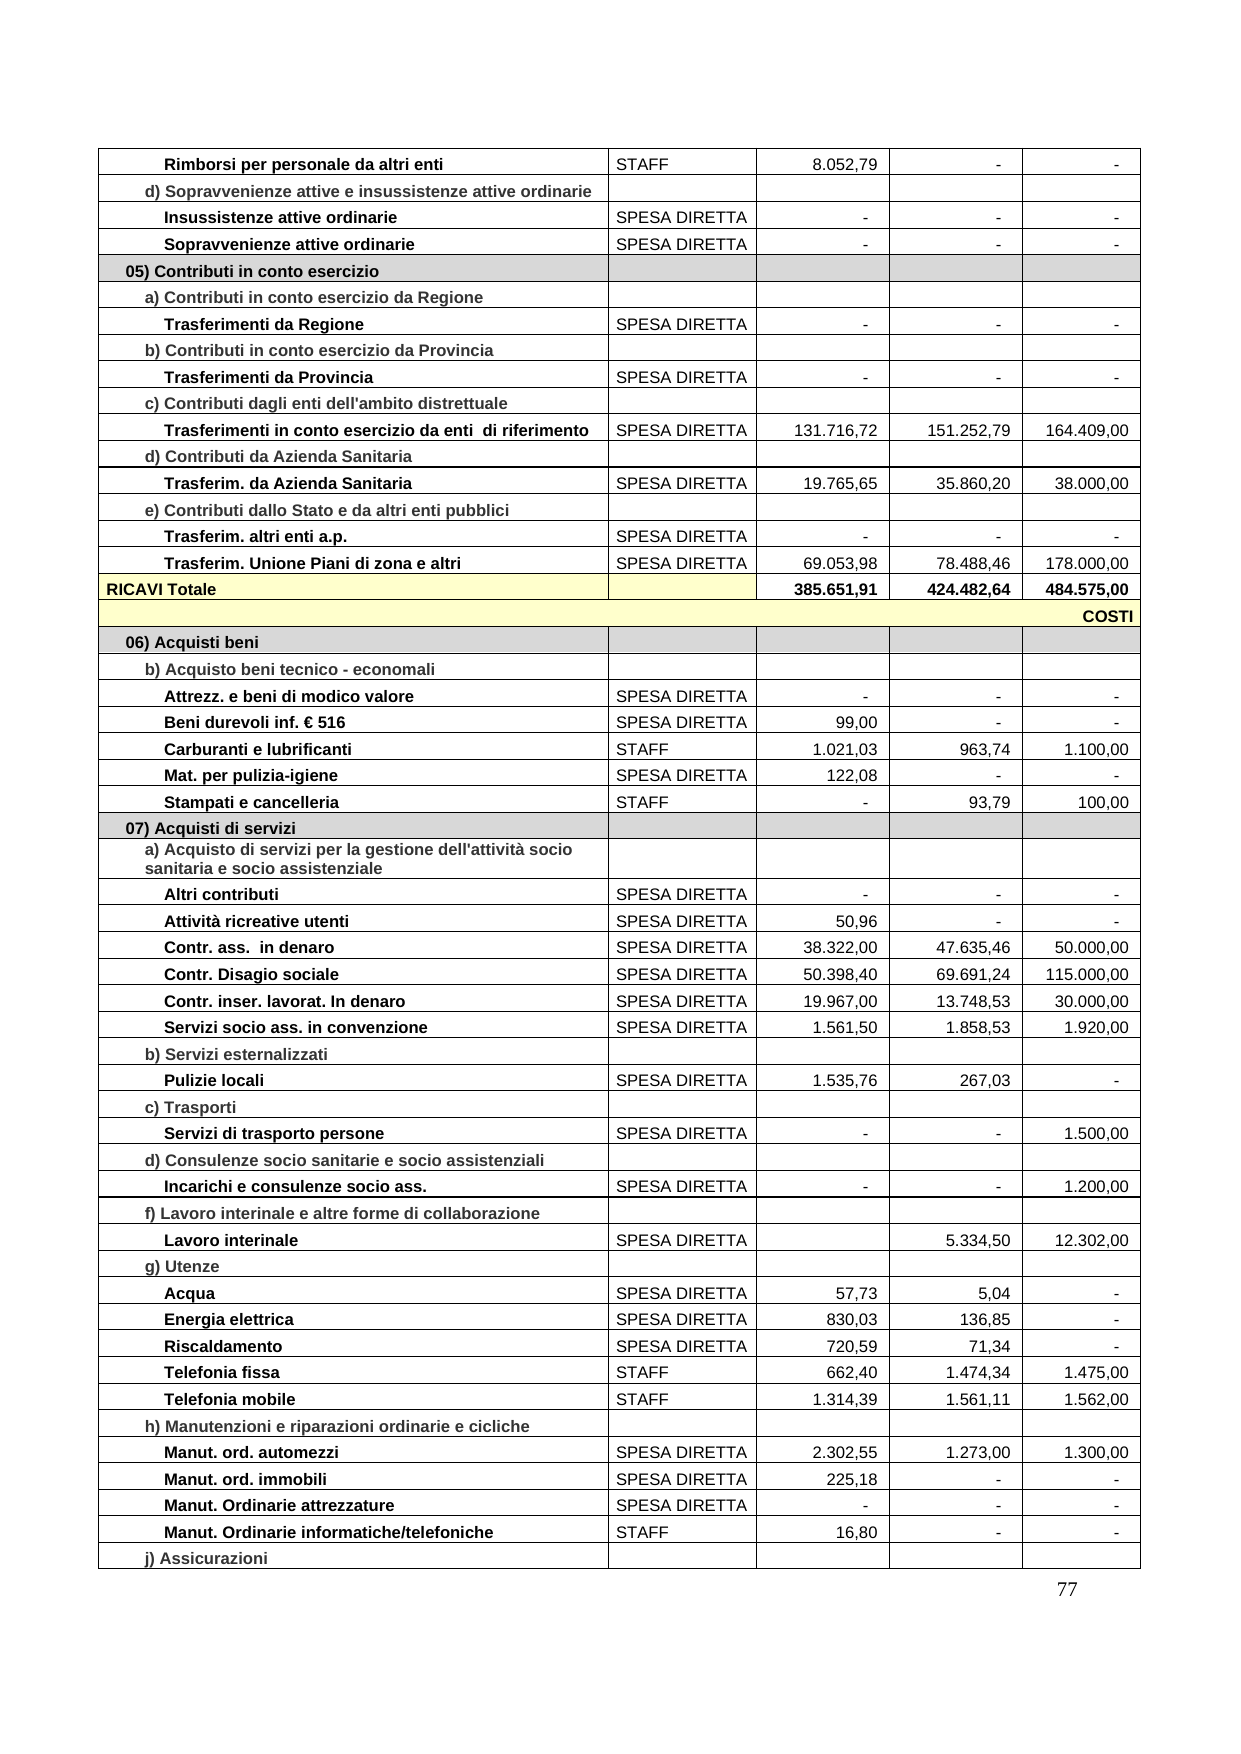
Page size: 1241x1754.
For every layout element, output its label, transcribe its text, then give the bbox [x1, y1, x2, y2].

table_cell [99, 654, 118, 679]
table_cell h) Manutenzioni e riparazioni ordinarie e cicliche [137, 1410, 608, 1436]
table_cell [609, 494, 756, 519]
table_cell [99, 1437, 118, 1462]
table_cell [118, 932, 137, 957]
table_cell [757, 388, 889, 413]
table_cell [137, 905, 157, 931]
table_cell Insussistenze attive ordinarie [157, 202, 608, 227]
table_cell [99, 1543, 118, 1568]
table_cell [757, 654, 889, 679]
table_cell 151.252,79 [890, 414, 1022, 440]
table_cell 122,08 [757, 760, 889, 785]
table_cell [757, 813, 889, 838]
table_cell - [890, 760, 1022, 785]
table_cell - [890, 361, 1022, 387]
table_cell - [1023, 680, 1140, 706]
table_cell 5,04 [890, 1277, 1022, 1303]
table_cell [99, 1330, 118, 1356]
table_cell [890, 839, 1022, 878]
table_cell Riscaldamento [157, 1330, 608, 1356]
table_cell [137, 202, 157, 227]
table_cell [137, 1171, 157, 1196]
table_cell [118, 1198, 137, 1223]
table_cell - [1023, 202, 1140, 227]
table_cell [99, 839, 118, 878]
table_cell SPESA DIRETTA [609, 1304, 756, 1329]
table_cell [99, 959, 118, 984]
table_cell SPESA DIRETTA [609, 468, 756, 493]
table_cell Trasferimenti da Provincia [157, 361, 608, 387]
table_cell 71,34 [890, 1330, 1022, 1356]
table_cell SPESA DIRETTA [609, 879, 756, 904]
table_cell 225,18 [757, 1463, 889, 1489]
table_cell [609, 627, 756, 652]
table_cell Manut. ord. immobili [157, 1463, 608, 1489]
table_cell [118, 547, 137, 573]
table_cell [99, 627, 118, 652]
table_cell - [1023, 1516, 1140, 1542]
table_cell [99, 1065, 118, 1090]
table_cell SPESA DIRETTA [609, 1224, 756, 1249]
table_cell [99, 1357, 118, 1382]
table_cell - [890, 879, 1022, 904]
table_cell [1023, 1543, 1140, 1568]
table_cell [890, 813, 1022, 838]
table_cell [118, 1437, 137, 1462]
table_cell Incarichi e consulenze socio ass. [157, 1171, 608, 1196]
table_cell [609, 839, 756, 878]
table_cell [137, 959, 157, 984]
table_cell [757, 1198, 889, 1223]
table_cell [118, 905, 137, 931]
table_cell SPESA DIRETTA [609, 308, 756, 334]
table_cell [609, 282, 756, 307]
table_cell [137, 1118, 157, 1143]
table_cell - [757, 1118, 889, 1143]
table_cell - [890, 1118, 1022, 1143]
table_cell [890, 1091, 1022, 1117]
table_cell [890, 627, 1022, 652]
table_cell - [1023, 1330, 1140, 1356]
table_cell Contr. Disagio sociale [157, 959, 608, 984]
table_cell [890, 1410, 1022, 1436]
table_cell [1023, 1410, 1140, 1436]
table_cell Mat. per pulizia-igiene [157, 760, 608, 785]
table_cell [118, 1410, 137, 1436]
table_cell [118, 1304, 137, 1329]
table_cell [99, 255, 118, 281]
table_cell - [1023, 1463, 1140, 1489]
table_cell [99, 1224, 118, 1249]
table_cell 385.651,91 [757, 574, 889, 599]
table_cell [118, 282, 137, 307]
table_cell [99, 733, 118, 759]
table_cell - [890, 707, 1022, 732]
table_cell - [890, 1490, 1022, 1515]
table_cell - [757, 1171, 889, 1196]
table_cell [1023, 282, 1140, 307]
table_cell SPESA DIRETTA [609, 760, 756, 785]
table_cell [118, 680, 137, 706]
table_cell a) Acquisto di servizi per la gestione dell'attività socio sanitaria e socio assistenziale [137, 839, 608, 878]
table_cell f) Lavoro interinale e altre forme di collaborazione [137, 1198, 608, 1223]
table_cell [1023, 1091, 1140, 1117]
table_cell - [1023, 1065, 1140, 1090]
table_cell SPESA DIRETTA [609, 1277, 756, 1303]
table_cell - [890, 521, 1022, 546]
table_cell Rimborsi per personale da altri enti [157, 149, 608, 174]
table_cell [118, 879, 137, 904]
table_cell g) Utenze [137, 1251, 608, 1276]
table_cell [137, 707, 157, 732]
table_cell [890, 1144, 1022, 1170]
table_cell [99, 1012, 118, 1037]
table_cell Manut. Ordinarie informatiche/telefoniche [157, 1516, 608, 1542]
table_cell Servizi di trasporto persone [157, 1118, 608, 1143]
table_cell [99, 1198, 118, 1223]
table_cell [890, 654, 1022, 679]
table_cell Telefonia fissa [157, 1357, 608, 1382]
table_cell 69.691,24 [890, 959, 1022, 984]
table_cell [99, 229, 118, 254]
table_cell [1023, 627, 1140, 652]
table_cell - [1023, 521, 1140, 546]
table_cell [757, 1251, 889, 1276]
table_cell 720,59 [757, 1330, 889, 1356]
table_cell [1023, 839, 1140, 878]
table_cell [137, 1516, 157, 1542]
table_cell [99, 1384, 118, 1409]
table_cell [118, 229, 137, 254]
table_cell - [890, 308, 1022, 334]
table_cell [118, 839, 137, 878]
table_cell Trasferim. altri enti a.p. [157, 521, 608, 546]
table_cell SPESA DIRETTA [609, 414, 756, 440]
table_cell [118, 1384, 137, 1409]
table_cell [99, 202, 118, 227]
table_cell [137, 1330, 157, 1356]
table_cell 1.273,00 [890, 1437, 1022, 1462]
table_cell 1.314,39 [757, 1384, 889, 1409]
table_cell 16,80 [757, 1516, 889, 1542]
table_cell 12.302,00 [1023, 1224, 1140, 1249]
table_cell - [890, 1463, 1022, 1489]
table_cell [118, 1012, 137, 1037]
table_cell 47.635,46 [890, 932, 1022, 957]
table_cell 19.967,00 [757, 985, 889, 1011]
table_cell [99, 335, 118, 360]
table_cell [757, 255, 889, 281]
table_cell [99, 441, 118, 466]
table_cell [99, 1171, 118, 1196]
table_cell [118, 414, 137, 440]
table_cell - [757, 786, 889, 812]
table_cell 2.302,55 [757, 1437, 889, 1462]
table_cell COSTI [99, 600, 1140, 626]
table_cell [118, 1516, 137, 1542]
table_cell SPESA DIRETTA [609, 1171, 756, 1196]
table_cell [118, 1277, 137, 1303]
table_cell 164.409,00 [1023, 414, 1140, 440]
table_cell STAFF [609, 1357, 756, 1382]
table_cell [99, 1304, 118, 1329]
table_cell 13.748,53 [890, 985, 1022, 1011]
table_cell Manut. ord. automezzi [157, 1437, 608, 1462]
table_cell [1023, 1251, 1140, 1276]
table_cell [757, 494, 889, 519]
table_cell 38.322,00 [757, 932, 889, 957]
table_cell SPESA DIRETTA [609, 202, 756, 227]
table_cell [99, 1410, 118, 1436]
table_cell Attività ricreative utenti [157, 905, 608, 931]
table_cell - [1023, 707, 1140, 732]
table_cell j) Assicurazioni [137, 1543, 608, 1568]
table_cell e) Contributi dallo Stato e da altri enti pubblici [137, 494, 608, 519]
table_cell [99, 1091, 118, 1117]
table_cell 1.562,00 [1023, 1384, 1140, 1409]
table_cell [99, 1490, 118, 1515]
table_cell Pulizie locali [157, 1065, 608, 1090]
table_cell Servizi socio ass. in convenzione [157, 1012, 608, 1037]
table_cell SPESA DIRETTA [609, 1118, 756, 1143]
table_cell [137, 1357, 157, 1382]
table_cell SPESA DIRETTA [609, 1012, 756, 1037]
table_cell [1023, 441, 1140, 466]
table_cell [890, 494, 1022, 519]
table_cell - [1023, 905, 1140, 931]
table_cell [137, 308, 157, 334]
table_cell Trasferim. da Azienda Sanitaria [157, 468, 608, 493]
table_cell 5.334,50 [890, 1224, 1022, 1249]
table_cell 1.475,00 [1023, 1357, 1140, 1382]
table_cell [118, 468, 137, 493]
table_cell [609, 335, 756, 360]
table_cell SPESA DIRETTA [609, 959, 756, 984]
table_cell STAFF [609, 1516, 756, 1542]
table_cell - [1023, 879, 1140, 904]
table_cell - [757, 229, 889, 254]
table_cell SPESA DIRETTA [609, 1437, 756, 1462]
table_cell [118, 494, 137, 519]
table_cell [118, 786, 137, 812]
table_cell SPESA DIRETTA [609, 985, 756, 1011]
table_cell [137, 985, 157, 1011]
table_cell SPESA DIRETTA [609, 932, 756, 957]
table_cell - [890, 1171, 1022, 1196]
table_cell [609, 255, 756, 281]
table_cell [609, 1198, 756, 1223]
table_cell Sopravvenienze attive ordinarie [157, 229, 608, 254]
table_cell Acqua [157, 1277, 608, 1303]
table_cell [757, 839, 889, 878]
table_cell - [890, 680, 1022, 706]
table_cell [99, 1277, 118, 1303]
table_cell - [1023, 361, 1140, 387]
table_cell [137, 733, 157, 759]
table_cell [757, 1410, 889, 1436]
table_cell [890, 175, 1022, 201]
table_cell [118, 175, 137, 201]
table_cell [118, 760, 137, 785]
table_cell - [1023, 1490, 1140, 1515]
table_cell [1023, 1144, 1140, 1170]
table_cell [890, 1543, 1022, 1568]
table_cell [1023, 335, 1140, 360]
table_cell [757, 1144, 889, 1170]
table_cell Trasferim. Unione Piani di zona e altri [157, 547, 608, 573]
table_cell [609, 175, 756, 201]
table_cell [99, 932, 118, 957]
table_cell Energia elettrica [157, 1304, 608, 1329]
table_cell [99, 1038, 118, 1064]
table_cell [118, 1144, 137, 1170]
table_cell [118, 1357, 137, 1382]
table_cell [890, 1251, 1022, 1276]
table_cell Trasferimenti in conto esercizio da enti di riferimento [157, 414, 608, 440]
table_cell [890, 1198, 1022, 1223]
table_cell [99, 282, 118, 307]
table_cell [137, 760, 157, 785]
table_cell 1.500,00 [1023, 1118, 1140, 1143]
table_cell [137, 1463, 157, 1489]
table_cell 662,40 [757, 1357, 889, 1382]
table_cell 131.716,72 [757, 414, 889, 440]
table_cell STAFF [609, 733, 756, 759]
table_cell [890, 388, 1022, 413]
table_cell Altri contributi [157, 879, 608, 904]
table_cell 07) Acquisti di servizi [118, 813, 608, 838]
table_cell - [1023, 760, 1140, 785]
table_cell [757, 1543, 889, 1568]
table_cell Telefonia mobile [157, 1384, 608, 1409]
table_cell [137, 1384, 157, 1409]
table_cell [118, 1038, 137, 1064]
table_cell 100,00 [1023, 786, 1140, 812]
table_cell [118, 959, 137, 984]
table_cell [609, 654, 756, 679]
table_cell [118, 707, 137, 732]
table_cell [757, 441, 889, 466]
table_cell [118, 1091, 137, 1117]
table_cell RICAVI Totale [99, 574, 608, 599]
table_cell [1023, 813, 1140, 838]
table_cell [890, 1038, 1022, 1064]
table_cell Carburanti e lubrificanti [157, 733, 608, 759]
table_cell SPESA DIRETTA [609, 521, 756, 546]
table_cell b) Acquisto beni tecnico - economali [137, 654, 608, 679]
table_cell [118, 1330, 137, 1356]
table_cell [118, 1490, 137, 1515]
table_cell - [890, 149, 1022, 174]
table_cell - [757, 521, 889, 546]
table_cell STAFF [609, 786, 756, 812]
table_cell 06) Acquisti beni [118, 627, 608, 652]
table_cell SPESA DIRETTA [609, 547, 756, 573]
table_cell 50,96 [757, 905, 889, 931]
table_cell [137, 932, 157, 957]
table_cell [137, 1277, 157, 1303]
table_cell 1.200,00 [1023, 1171, 1140, 1196]
table_cell 830,03 [757, 1304, 889, 1329]
table_cell [99, 813, 118, 838]
table_cell SPESA DIRETTA [609, 707, 756, 732]
table_cell - [890, 1516, 1022, 1542]
table_cell [137, 1304, 157, 1329]
table_cell b) Servizi esternalizzati [137, 1038, 608, 1064]
table_cell 963,74 [890, 733, 1022, 759]
table_cell [609, 1543, 756, 1568]
table_cell [118, 1118, 137, 1143]
table_cell [137, 149, 157, 174]
table_cell [118, 335, 137, 360]
table_cell Manut. Ordinarie attrezzature [157, 1490, 608, 1515]
table_cell [1023, 388, 1140, 413]
table_cell [1023, 1198, 1140, 1223]
table_cell [757, 175, 889, 201]
table_cell SPESA DIRETTA [609, 1490, 756, 1515]
table_cell [609, 441, 756, 466]
table_cell 267,03 [890, 1065, 1022, 1090]
table_cell [99, 521, 118, 546]
table_cell [757, 627, 889, 652]
table_cell 50.000,00 [1023, 932, 1140, 957]
table_cell 1.920,00 [1023, 1012, 1140, 1037]
table_cell a) Contributi in conto esercizio da Regione [137, 282, 608, 307]
table_cell [609, 388, 756, 413]
table_cell SPESA DIRETTA [609, 905, 756, 931]
table_cell [609, 1410, 756, 1436]
table_cell [99, 985, 118, 1011]
table_cell 1.474,34 [890, 1357, 1022, 1382]
table_cell 115.000,00 [1023, 959, 1140, 984]
table_cell [118, 521, 137, 546]
table_cell [137, 521, 157, 546]
table_cell [1023, 255, 1140, 281]
table_cell STAFF [609, 1384, 756, 1409]
table_cell [137, 879, 157, 904]
table_cell [137, 229, 157, 254]
table_cell [609, 1144, 756, 1170]
table_cell - [1023, 229, 1140, 254]
table_cell [137, 1490, 157, 1515]
table_cell [99, 1463, 118, 1489]
table_cell [757, 282, 889, 307]
table_cell [609, 1091, 756, 1117]
table_cell [118, 149, 137, 174]
table_cell [118, 1065, 137, 1090]
table_cell [137, 361, 157, 387]
table_cell [99, 1251, 118, 1276]
table_cell 93,79 [890, 786, 1022, 812]
table_cell 1.561,50 [757, 1012, 889, 1037]
table_cell 1.300,00 [1023, 1437, 1140, 1462]
table_cell 19.765,65 [757, 468, 889, 493]
table_cell [118, 654, 137, 679]
table_cell 99,00 [757, 707, 889, 732]
table_cell [757, 1224, 889, 1249]
table_cell [609, 813, 756, 838]
table_cell 8.052,79 [757, 149, 889, 174]
table_cell [118, 1463, 137, 1489]
table_cell [99, 547, 118, 573]
table_cell [890, 255, 1022, 281]
table_cell - [890, 229, 1022, 254]
table_cell SPESA DIRETTA [609, 1463, 756, 1489]
table_cell [890, 282, 1022, 307]
table_cell [118, 441, 137, 466]
table_cell 1.858,53 [890, 1012, 1022, 1037]
table_cell [99, 388, 118, 413]
table_cell 484.575,00 [1023, 574, 1140, 599]
table_cell 1.561,11 [890, 1384, 1022, 1409]
table_cell - [1023, 1277, 1140, 1303]
table_cell 1.535,76 [757, 1065, 889, 1090]
table_cell 35.860,20 [890, 468, 1022, 493]
table_cell [99, 905, 118, 931]
table_cell 178.000,00 [1023, 547, 1140, 573]
table_cell 1.021,03 [757, 733, 889, 759]
table_cell [99, 308, 118, 334]
table_cell [137, 414, 157, 440]
table_cell d) Consulenze socio sanitarie e socio assistenziali [137, 1144, 608, 1170]
table_cell [118, 202, 137, 227]
table_cell [118, 388, 137, 413]
table_cell [757, 1091, 889, 1117]
table_cell 424.482,64 [890, 574, 1022, 599]
table_cell 136,85 [890, 1304, 1022, 1329]
table_cell [99, 879, 118, 904]
table_cell d) Sopravvenienze attive e insussistenze attive ordinarie [137, 175, 608, 201]
table_cell [137, 786, 157, 812]
table_cell 38.000,00 [1023, 468, 1140, 493]
table_cell [99, 468, 118, 493]
table_cell 1.100,00 [1023, 733, 1140, 759]
table_cell SPESA DIRETTA [609, 1065, 756, 1090]
table_cell [1023, 494, 1140, 519]
table_cell SPESA DIRETTA [609, 680, 756, 706]
table_cell Trasferimenti da Regione [157, 308, 608, 334]
table_cell - [757, 361, 889, 387]
table_cell [1023, 654, 1140, 679]
table_cell 05) Contributi in conto esercizio [118, 255, 608, 281]
table_cell [137, 680, 157, 706]
table_cell [118, 1224, 137, 1249]
table_cell Attrezz. e beni di modico valore [157, 680, 608, 706]
table_cell Lavoro interinale [157, 1224, 608, 1249]
table_cell [99, 494, 118, 519]
table_cell [757, 335, 889, 360]
table_cell Contr. inser. lavorat. In denaro [157, 985, 608, 1011]
table_cell [609, 574, 756, 599]
table_cell [137, 1224, 157, 1249]
table_cell - [1023, 1304, 1140, 1329]
table_cell [99, 680, 118, 706]
table_cell 78.488,46 [890, 547, 1022, 573]
table_cell - [757, 202, 889, 227]
table_cell [99, 149, 118, 174]
table_cell SPESA DIRETTA [609, 361, 756, 387]
table_cell c) Trasporti [137, 1091, 608, 1117]
table_cell [99, 760, 118, 785]
table_cell - [890, 905, 1022, 931]
table_cell [890, 441, 1022, 466]
table_cell [118, 733, 137, 759]
table_cell [137, 547, 157, 573]
table_cell [137, 1065, 157, 1090]
table_cell [99, 1516, 118, 1542]
table_cell [99, 361, 118, 387]
table_cell [137, 468, 157, 493]
table_cell [118, 308, 137, 334]
table_cell 50.398,40 [757, 959, 889, 984]
table_cell 57,73 [757, 1277, 889, 1303]
table_cell 30.000,00 [1023, 985, 1140, 1011]
table_cell [118, 361, 137, 387]
table_cell [609, 1251, 756, 1276]
table_cell [99, 786, 118, 812]
table_cell [1023, 175, 1140, 201]
table_cell - [757, 680, 889, 706]
table_cell [118, 1251, 137, 1276]
table_cell - [890, 202, 1022, 227]
table_cell c) Contributi dagli enti dell'ambito distrettuale [137, 388, 608, 413]
table_cell Beni durevoli inf. € 516 [157, 707, 608, 732]
table_cell [118, 1171, 137, 1196]
table_cell [99, 1144, 118, 1170]
table_cell [137, 1012, 157, 1037]
table_cell [890, 335, 1022, 360]
table_cell Contr. ass. in denaro [157, 932, 608, 957]
table_cell b) Contributi in conto esercizio da Provincia [137, 335, 608, 360]
table_cell [118, 1543, 137, 1568]
table_cell 69.053,98 [757, 547, 889, 573]
table_cell - [757, 308, 889, 334]
table_cell [99, 707, 118, 732]
table_cell Stampati e cancelleria [157, 786, 608, 812]
table_cell STAFF [609, 149, 756, 174]
table_cell - [1023, 308, 1140, 334]
table_cell [609, 1038, 756, 1064]
table_cell - [757, 1490, 889, 1515]
table_cell [757, 1038, 889, 1064]
table_cell [118, 985, 137, 1011]
table_cell SPESA DIRETTA [609, 1330, 756, 1356]
table_cell - [757, 879, 889, 904]
table_cell [137, 1437, 157, 1462]
table_cell [99, 175, 118, 201]
table_cell d) Contributi da Azienda Sanitaria [137, 441, 608, 466]
table_cell SPESA DIRETTA [609, 229, 756, 254]
table_cell [1023, 1038, 1140, 1064]
table_cell [99, 1118, 118, 1143]
table_cell [99, 414, 118, 440]
table_cell - [1023, 149, 1140, 174]
